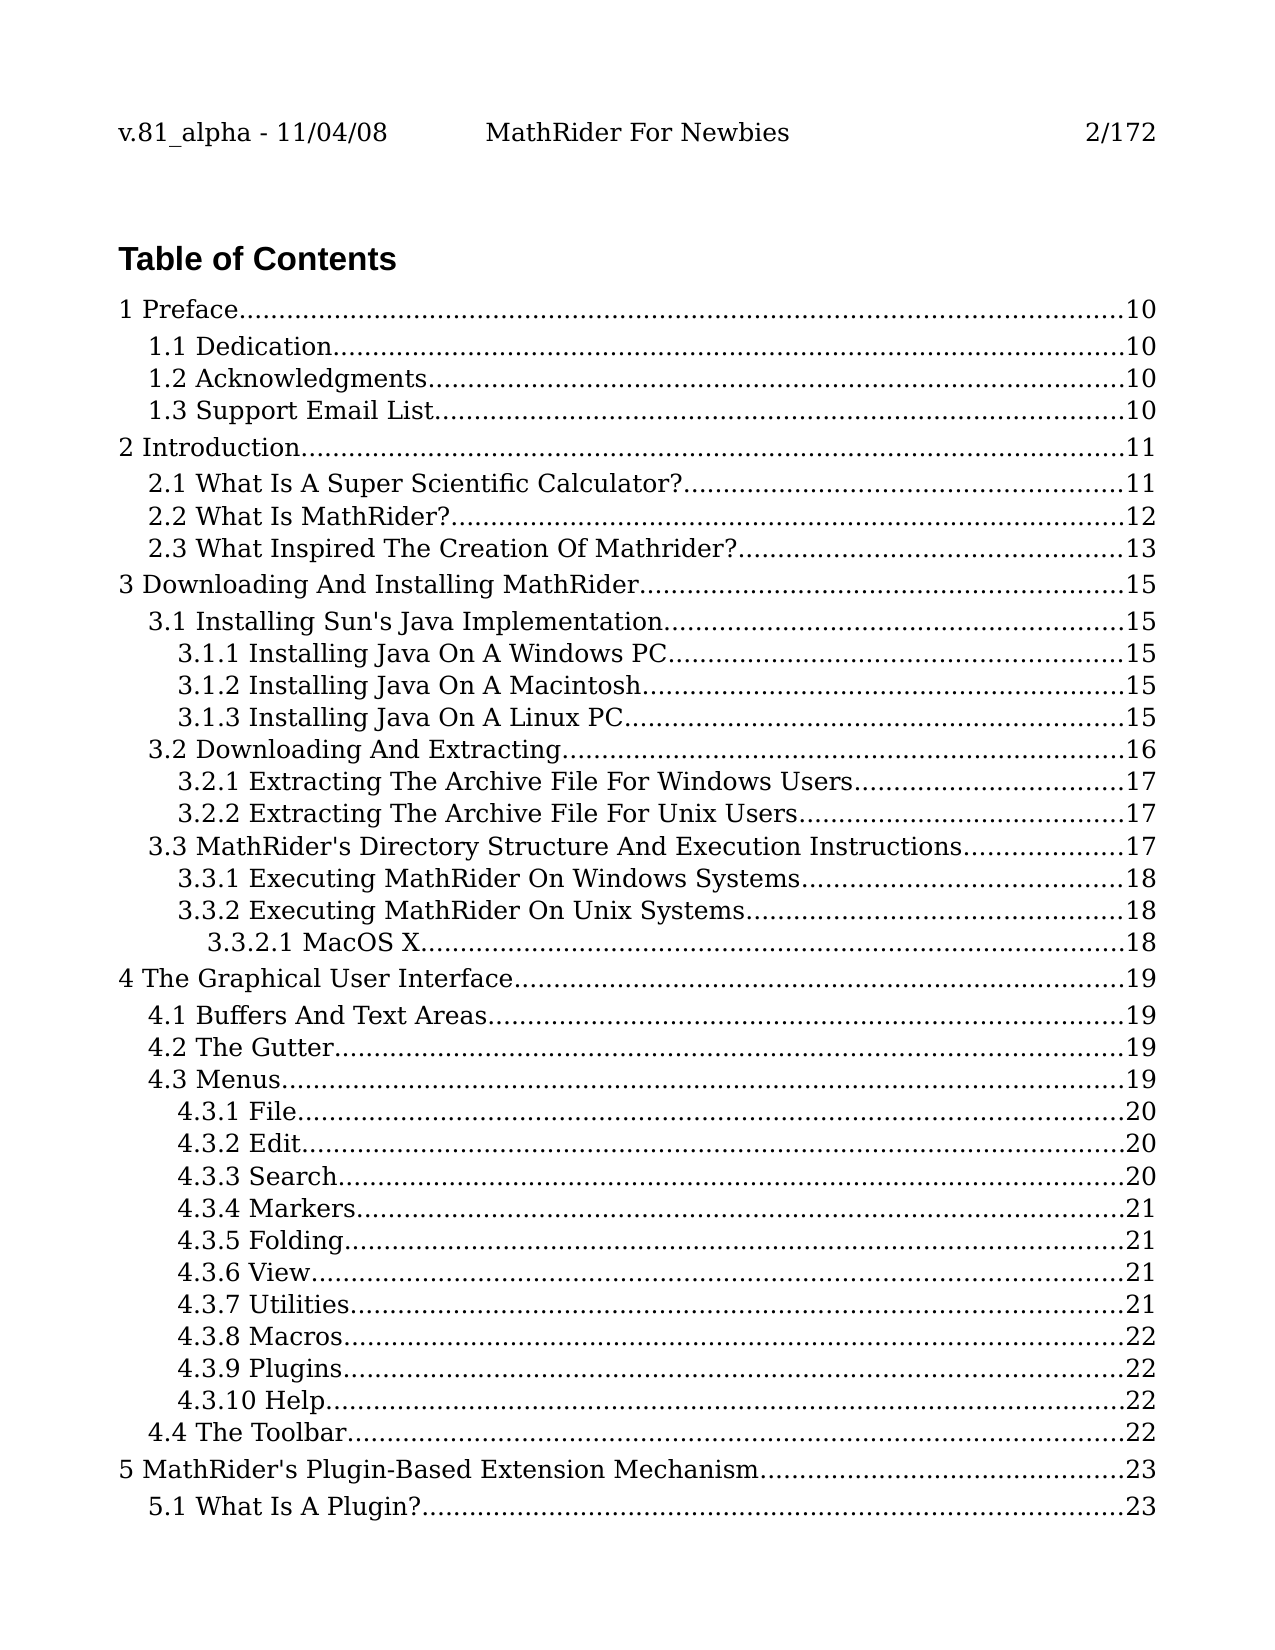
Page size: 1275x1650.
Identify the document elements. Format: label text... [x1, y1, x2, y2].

text 2 Introduction 11 [118, 433, 1157, 462]
text 3.1.1 Installing Java On A Windows PC 15 [177, 639, 1157, 668]
text 4.3.8 Macros 22 [177, 1322, 1157, 1351]
text 4.3.4 Markers 21 [177, 1194, 1157, 1223]
text 4.3.3 Search 20 [177, 1162, 1157, 1191]
text 3.2.2 Extracting The Archive File For Unix Users 17 [177, 799, 1157, 829]
text 1.2 Acknowledgments 10 [148, 364, 1157, 393]
text 4.3.7 Utilities 21 [177, 1290, 1157, 1319]
text 3.1.3 Installing Java On A Linux PC 15 [177, 703, 1157, 732]
text 3.3.2 Executing MathRider On Unix Systems 18 [177, 896, 1157, 925]
text 3.2.1 Extracting The Archive File For Windows Users 17 [177, 767, 1157, 797]
text 3.3 MathRider's Directory Structure And Execution Instructions 17 [148, 832, 1157, 861]
text 5.1 What Is A Plugin? 23 [148, 1492, 1157, 1521]
text 2.1 What Is A Super Scientific Calculator? 11 [148, 469, 1157, 499]
text 5 MathRider's Plugin-Based Extension Mechanism 23 [118, 1455, 1157, 1484]
text 4 The Graphical User Interface 19 [118, 964, 1157, 994]
text 4.4 The Toolbar 22 [148, 1418, 1157, 1447]
text 3.1.2 Installing Java On A Macintosh 15 [177, 671, 1157, 700]
text 4.3.1 File 20 [177, 1097, 1157, 1127]
text 1 Preface 10 [118, 295, 1157, 324]
text 3.3.1 Executing MathRider On Windows Systems 18 [177, 864, 1157, 893]
text 4.3.5 Folding 21 [177, 1226, 1157, 1255]
text 4.3.6 View 21 [177, 1258, 1157, 1287]
text 4.1 Buffers And Text Areas 19 [148, 1001, 1157, 1030]
text 3.2 Downloading And Extracting 16 [148, 735, 1157, 764]
text 3.3.2.1 MacOS X 18 [207, 928, 1157, 957]
text 4.3.10 Help 22 [177, 1386, 1157, 1415]
text 2.3 What Inspired The Creation Of Mathrider? 13 [148, 534, 1157, 563]
text 1.1 Dedication 10 [148, 332, 1157, 361]
text 2.2 What Is MathRider? 12 [148, 502, 1157, 531]
subtitle Table of Contents [118, 239, 1157, 277]
text 3 Downloading And Installing MathRider 15 [118, 570, 1157, 599]
text 4.3.2 Edit 20 [177, 1129, 1157, 1159]
text 4.3 Menus 19 [148, 1065, 1157, 1094]
text 3.1 Installing Sun's Java Implementation 15 [148, 607, 1157, 636]
text 4.3.9 Plugins 22 [177, 1354, 1157, 1383]
text 1.3 Support Email List 10 [148, 396, 1157, 425]
text 4.2 The Gutter 19 [148, 1033, 1157, 1062]
